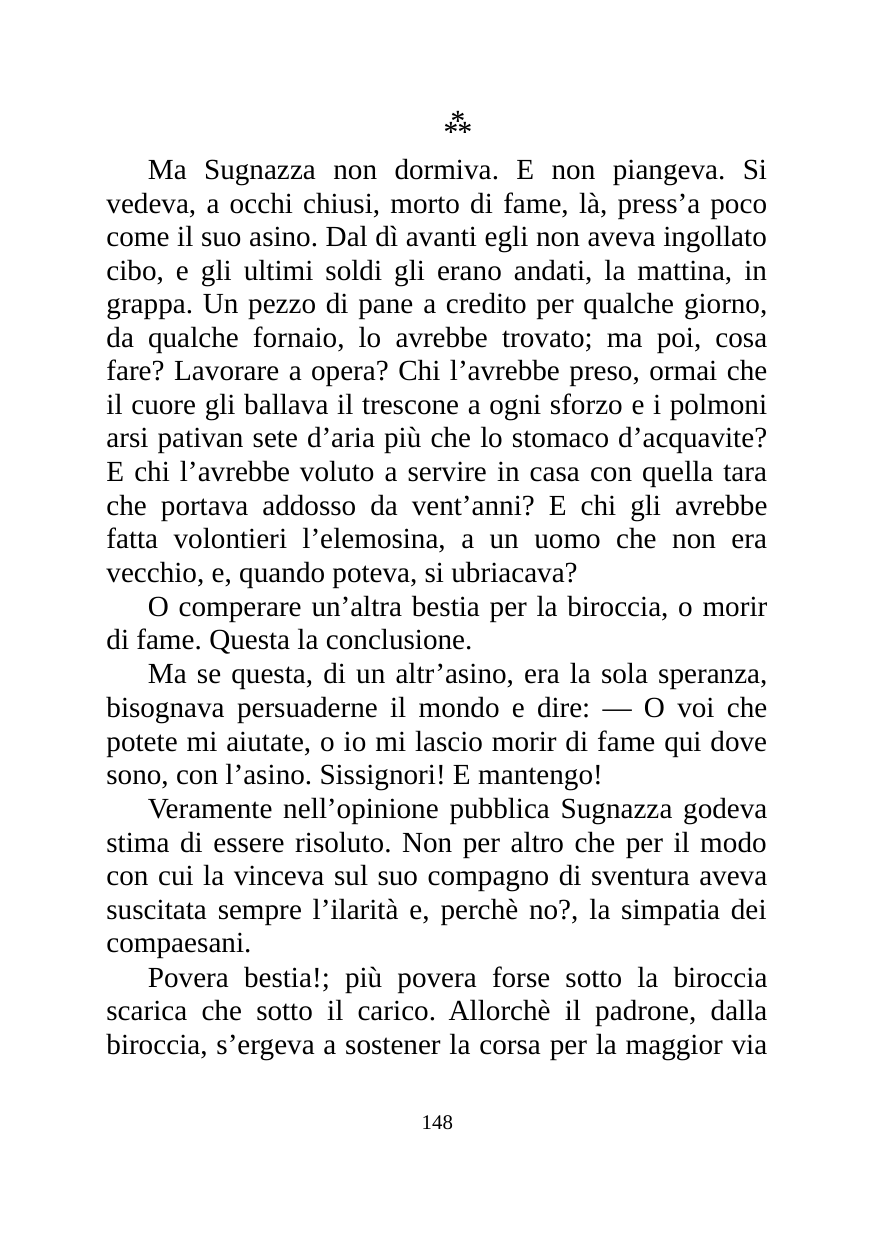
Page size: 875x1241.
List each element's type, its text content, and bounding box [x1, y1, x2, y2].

text ⁂ [106, 106, 768, 140]
text Ma se questa, di un altr’asino, era la sola speranza, bisognava persuaderne il mondo e dire: — O voi che potete mi aiutate, o io mi lascio morir di fame qui dove sono, con l’asino. Sissignori! E mantengo! [106, 657, 768, 791]
text Ma Sugnazza non dormiva. E non piangeva. Si vedeva, a occhi chiusi, morto di fame, là, press’a poco come il suo asino. Dal dì avanti egli non aveva ingollato cibo, e gli ultimi soldi gli erano andati, la mattina, in grappa. Un pezzo di pane a credito per qualche giorno, da qualche fornaio, lo avrebbe trovato; ma poi, cosa fare? Lavorare a opera? Chi l’avrebbe preso, ormai che il cuore gli ballava il trescone a ogni sforzo e i polmoni arsi pativan sete d’aria più che lo stomaco d’acquavite? E chi l’avrebbe voluto a servire in casa con quella tara che portava addosso da vent’anni? E chi gli avrebbe fatta volontieri l’elemosina, a un uomo che non era vecchio, e, quando poteva, si ubriacava? [106, 152, 768, 588]
text Veramente nell’opinione pubblica Sugnazza godeva stima di essere risoluto. Non per altro che per il modo con cui la vinceva sul suo compagno di sventura aveva suscitata sempre l’ilarità e, perchè no?, la simpatia dei compaesani. [106, 791, 768, 959]
text O comperare un’altra bestia per la biroccia, o morir di fame. Questa la conclusione. [106, 589, 768, 656]
text Povera bestia!; più povera forse sotto la biroccia scarica che sotto il carico. Allorchè il padrone, dalla biroccia, s’ergeva a sostener la corsa per la maggior via [106, 960, 768, 1060]
